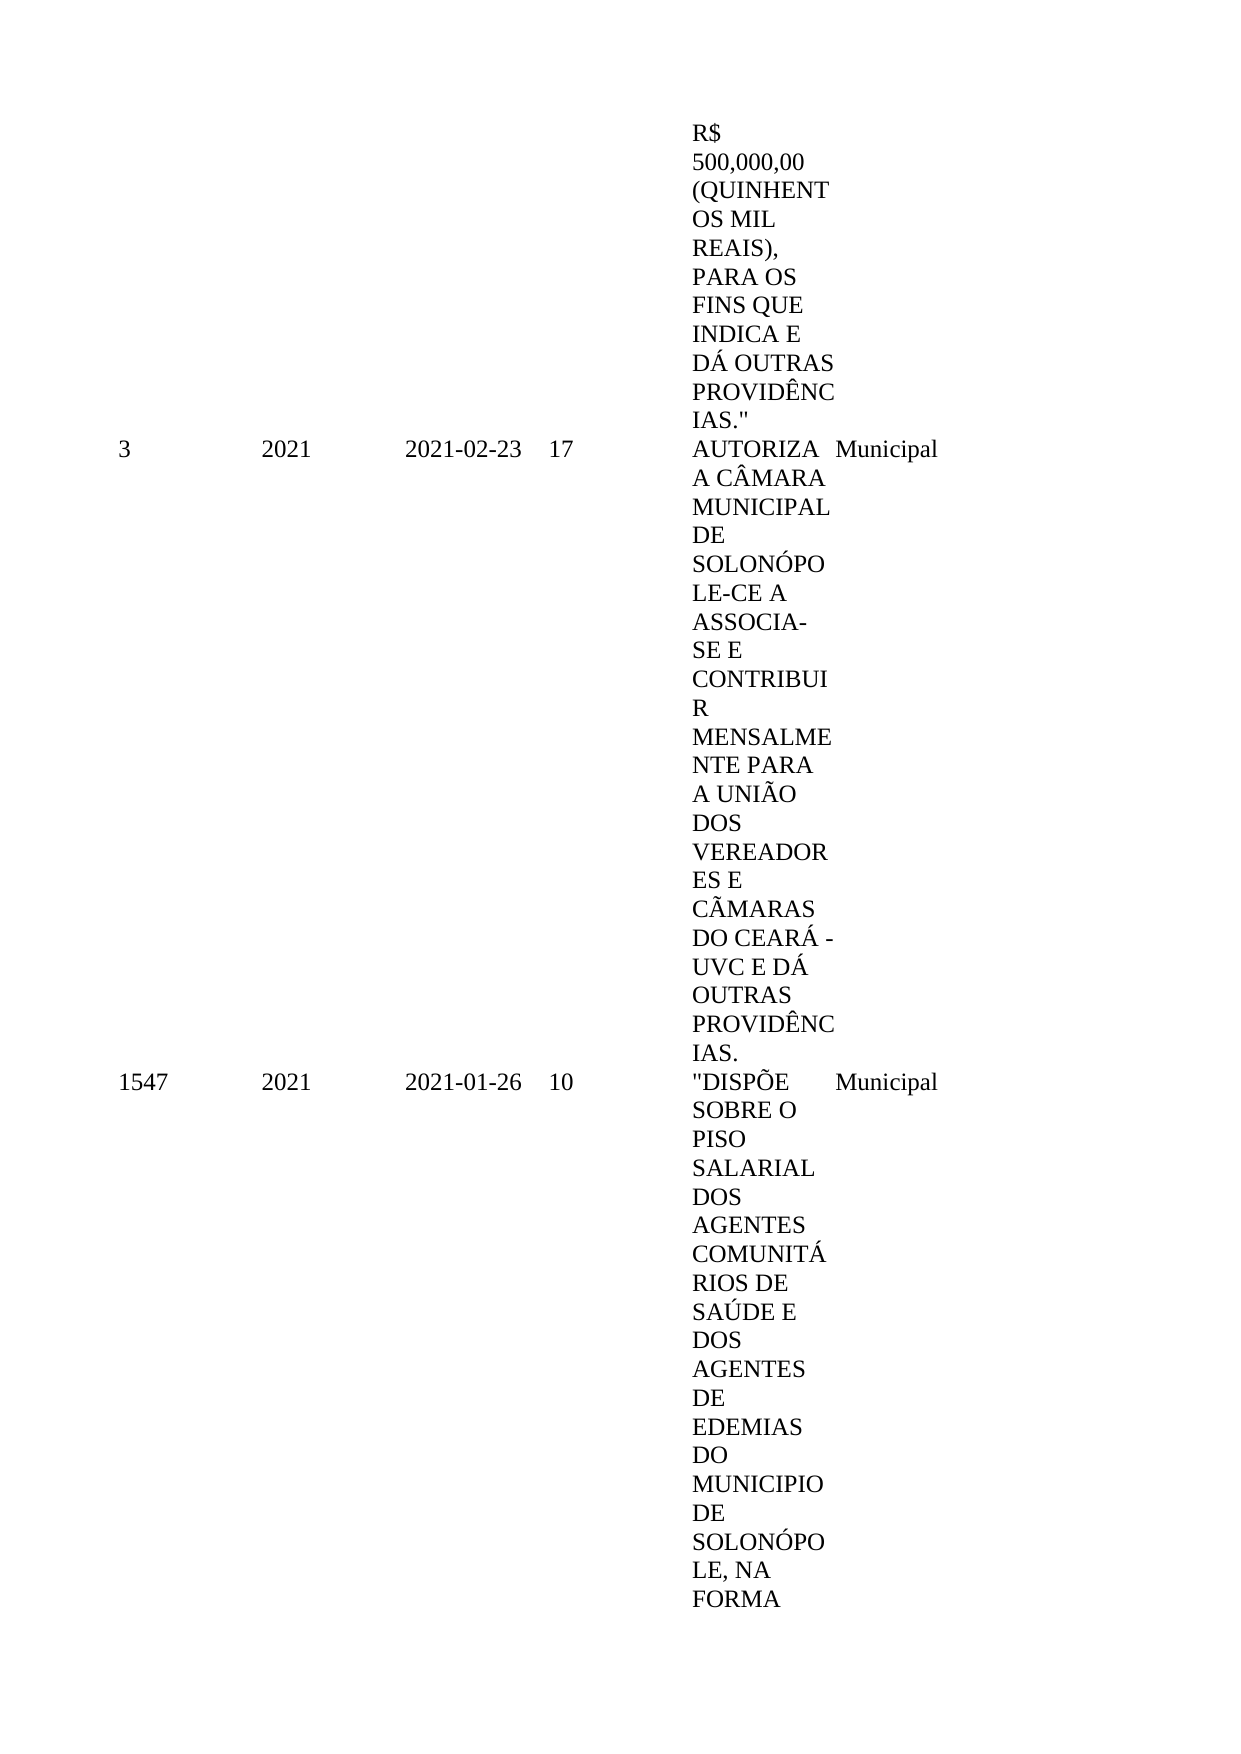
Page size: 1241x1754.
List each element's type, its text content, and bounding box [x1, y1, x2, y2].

table_cell Municipal [835, 434, 979, 1067]
table_cell 2021 [261, 434, 405, 1067]
table_cell [979, 1067, 1122, 1613]
table_cell [979, 434, 1122, 1067]
table_cell AUTORIZA A CÂMARA MUNICIPAL DE SOLONÓPOLE-CE A ASSOCIA-SE E CONTRIBUIR MENSALMENTE PARA A UNIÃO DOS VEREADORES E CÃMARAS DO CEARÁ - UVC E DÁ OUTRAS PROVIDÊNCIAS. [692, 434, 835, 1067]
table_cell [405, 118, 548, 434]
table_cell R$ 500,000,00 (QUINHENTOS MIL REAIS), PARA OS FINS QUE INDICA E DÁ OUTRAS PROVIDÊNCIAS." [692, 118, 835, 434]
table_cell Municipal [835, 1067, 979, 1613]
table_cell 2021-02-23 [405, 434, 548, 1067]
table_cell 17 [548, 434, 692, 1067]
table_cell [118, 118, 261, 434]
table_cell 3 [118, 434, 261, 1067]
table_cell [548, 118, 692, 434]
table_cell 1547 [118, 1067, 261, 1613]
table_cell [261, 118, 405, 434]
table_cell 2021-01-26 [405, 1067, 548, 1613]
table_cell "DISPÕE SOBRE O PISO SALARIAL DOS AGENTES COMUNITÁRIOS DE SAÚDE E DOS AGENTES DE EDEMIAS DO MUNICIPIO DE SOLONÓPOLE, NA FORMA [692, 1067, 835, 1613]
table_cell 10 [548, 1067, 692, 1613]
table_cell [979, 118, 1122, 434]
table_cell [835, 118, 979, 434]
table_cell 2021 [261, 1067, 405, 1613]
